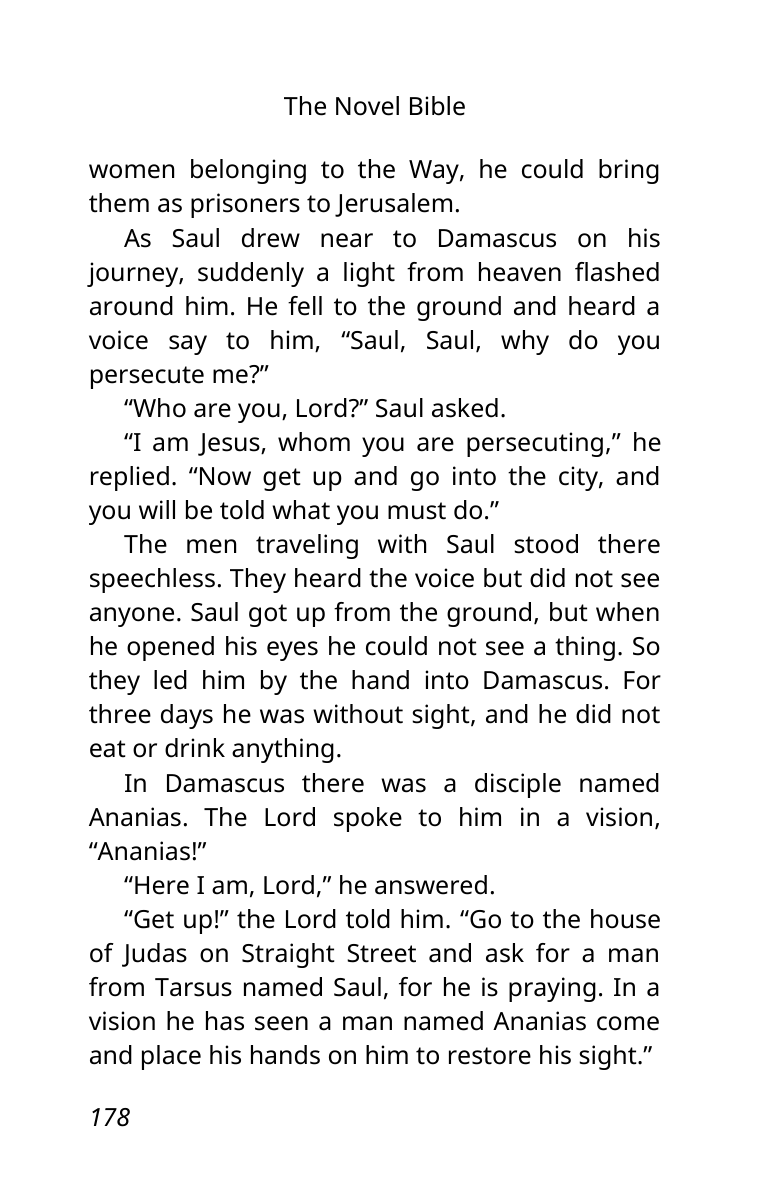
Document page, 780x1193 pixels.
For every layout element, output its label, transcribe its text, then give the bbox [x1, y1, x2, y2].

text In Damascus there was a disciple named Ananias. The Lord spoke to him in a vision, “Ananias!” [88, 765, 661, 867]
text The men traveling with Saul stood there speechless. They heard the voice but did not see anyone. Saul got up from the ground, but when he opened his eyes he could not see a thing. So they led him by the hand into Damascus. For three days he was without sight, and he did not eat or drink anything. [88, 527, 661, 765]
text “I am Jesus, whom you are persecuting,” he replied. “Now get up and go into the city, and you will be told what you must do.” [88, 424, 661, 527]
text women belonging to the Way, he could bring them as prisoners to Jerusalem. [88, 152, 661, 220]
text As Saul drew near to Damascus on his journey, suddenly a light from heaven flashed around him. He fell to the ground and heard a voice say to him, “Saul, Saul, why do you persecute me?” [88, 220, 661, 391]
text “Get up!” the Lord told him. “Go to the house of Judas on Straight Street and ask for a man from Tarsus named Saul, for he is praying. In a vision he has seen a man named Ananias come and place his hands on him to restore his sight.” [88, 901, 661, 1072]
text “Here I am, Lord,” he answered. [88, 867, 661, 901]
text “Who are you, Lord?” Saul asked. [88, 391, 661, 424]
